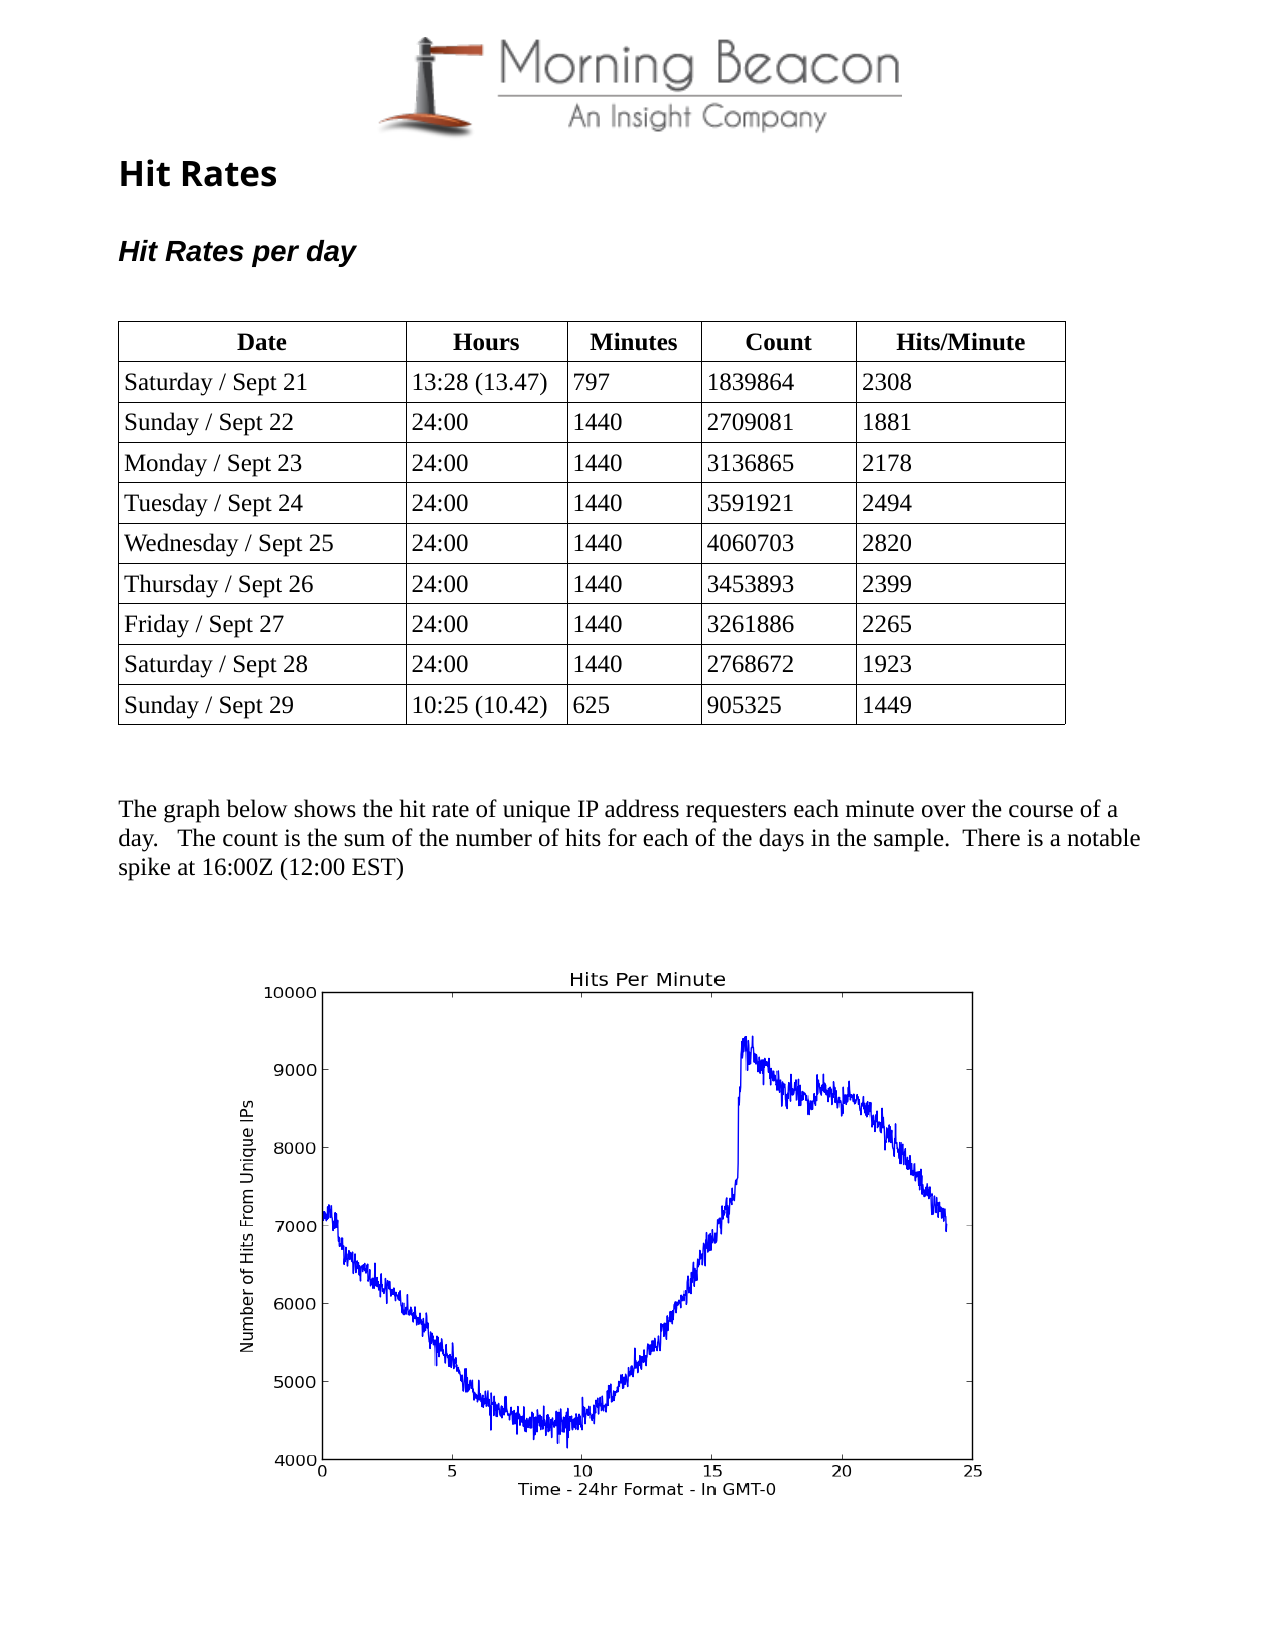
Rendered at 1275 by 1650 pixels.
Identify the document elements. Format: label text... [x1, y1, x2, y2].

table_cell 1440 [568, 403, 701, 442]
table_cell 1440 [568, 564, 701, 603]
table_cell Tuesday / Sept 24 [119, 483, 406, 523]
table_cell 3453893 [702, 564, 856, 603]
table_cell 24:00 [407, 604, 567, 643]
picture [218, 934, 1057, 1518]
table_cell 24:00 [407, 645, 567, 684]
table_cell 1449 [857, 685, 1065, 724]
table_cell 2178 [857, 443, 1065, 482]
table_cell 1839864 [702, 362, 856, 402]
table_header Date [119, 322, 406, 361]
table_cell 1440 [568, 483, 701, 523]
table_cell 1881 [857, 403, 1065, 442]
table_cell 905325 [702, 685, 856, 724]
table_cell 1440 [568, 443, 701, 482]
table_cell 1440 [568, 604, 701, 643]
table_cell 13:28 (13.47) [407, 362, 567, 402]
table_cell 24:00 [407, 483, 567, 523]
table_cell Sunday / Sept 29 [119, 685, 406, 724]
table_cell 24:00 [407, 564, 567, 603]
table_cell 625 [568, 685, 701, 724]
table_header Count [702, 322, 856, 361]
table_cell 24:00 [407, 443, 567, 482]
table_cell 3591921 [702, 483, 856, 523]
table_cell Saturday / Sept 21 [119, 362, 406, 402]
table_cell Wednesday / Sept 25 [119, 524, 406, 563]
table_header Hours [407, 322, 567, 361]
table_header Hits/Minute [857, 322, 1065, 361]
table_cell 3261886 [702, 604, 856, 643]
table_cell 2768672 [702, 645, 856, 684]
table_cell 3136865 [702, 443, 856, 482]
table_cell Friday / Sept 27 [119, 604, 406, 643]
table_cell Saturday / Sept 28 [119, 645, 406, 684]
table_cell 2494 [857, 483, 1065, 523]
table_cell 1923 [857, 645, 1065, 684]
table_cell 2399 [857, 564, 1065, 603]
table_cell 24:00 [407, 524, 567, 563]
table_cell 797 [568, 362, 701, 402]
picture [373, 37, 902, 141]
table_cell 2709081 [702, 403, 856, 442]
table_cell Sunday / Sept 22 [119, 403, 406, 442]
table_cell Thursday / Sept 26 [119, 564, 406, 603]
table_cell 10:25 (10.42) [407, 685, 567, 724]
table_cell Monday / Sept 23 [119, 443, 406, 482]
text The graph below shows the hit rate of unique IP address requesters each minute over the course of a day. The count is the sum of the number of hits for each of the days in the sample. There is a notable spike at 16:00Z (12:00 EST) [118, 794, 1157, 881]
subtitle Hit Rates [118, 148, 1157, 196]
table_cell 24:00 [407, 403, 567, 442]
table_cell 1440 [568, 524, 701, 563]
table_cell 2308 [857, 362, 1065, 402]
subtitle Hit Rates per day [118, 234, 1157, 267]
table_cell 2265 [857, 604, 1065, 643]
table_cell 2820 [857, 524, 1065, 563]
table_cell 4060703 [702, 524, 856, 563]
table_header Minutes [568, 322, 701, 361]
table_cell 1440 [568, 645, 701, 684]
